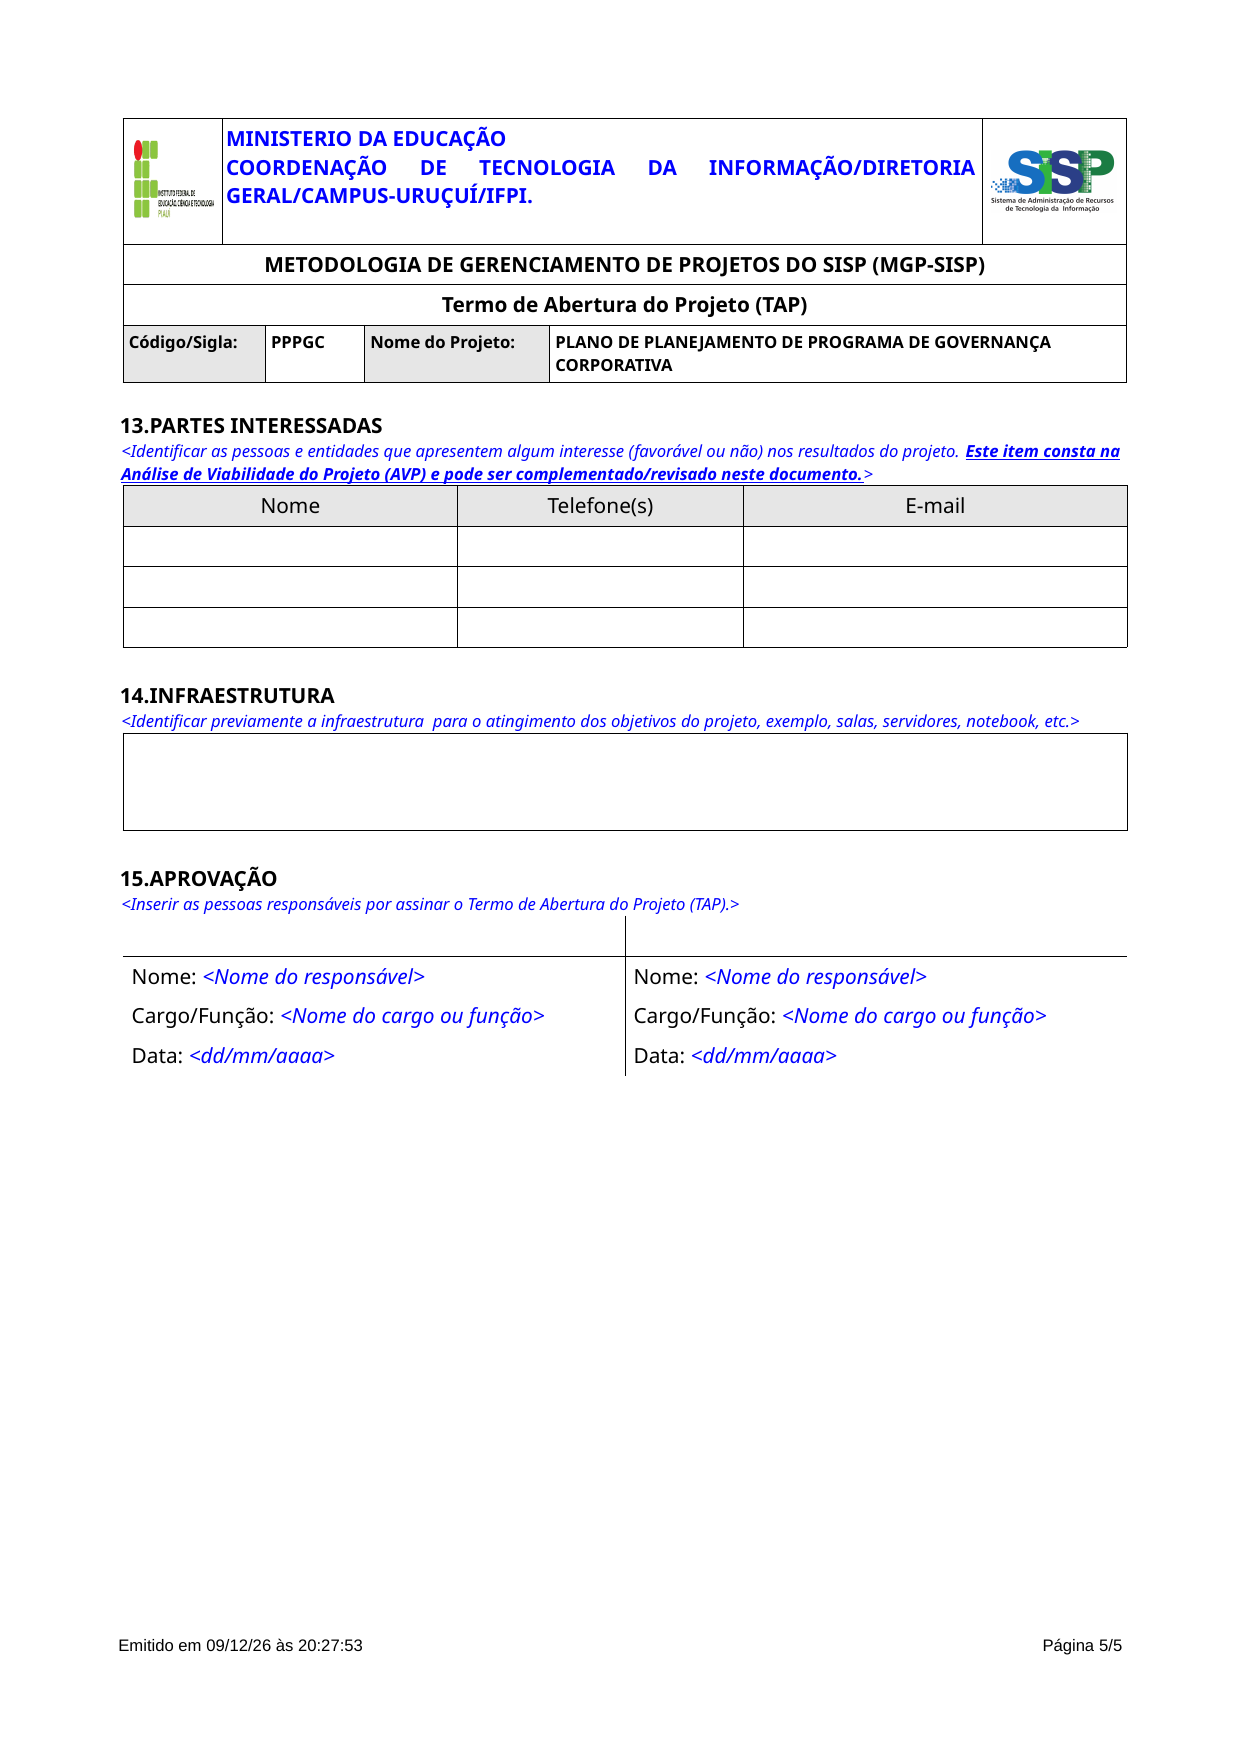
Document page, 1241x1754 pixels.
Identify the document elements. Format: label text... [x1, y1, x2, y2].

text <Identificar previamente a infraestrutura para o atingimento dos objetivos do projeto, exemplo, salas, servidores, notebook, etc.> [121, 710, 1122, 733]
table_header E-mail [744, 486, 1127, 526]
table_cell Cargo/Função: <Nome do cargo ou função> [123, 996, 625, 1036]
table_cell [124, 527, 457, 566]
table_cell [744, 527, 1127, 566]
table_header [123, 916, 625, 956]
list PARTES INTERESSADAS [119, 411, 1122, 440]
table_cell Data: <dd/mm/aaaa> [626, 1036, 1127, 1076]
table_cell [124, 567, 457, 606]
table_cell [124, 608, 457, 647]
table_header [626, 916, 1127, 956]
table_cell [458, 567, 743, 606]
list APROVAÇÃO [119, 864, 1122, 893]
text <Inserir as pessoas responsáveis por assinar o Termo de Abertura do Projeto (TAP).> [121, 893, 1122, 916]
list INFRAESTRUTURA [119, 681, 1122, 710]
table_header Nome [124, 486, 457, 526]
table_cell Cargo/Função: <Nome do cargo ou função> [626, 996, 1127, 1036]
table_cell [458, 527, 743, 566]
table_cell Data: <dd/mm/aaaa> [123, 1036, 625, 1076]
table_cell Nome: <Nome do responsável> [626, 957, 1127, 996]
text <Identificar as pessoas e entidades que apresentem algum interesse (favorável ou não) nos resultados do projeto. Este item consta na Análise de Viabilidade do Projeto (AVP) e pode ser complementado/revisado neste documento.> [121, 440, 1122, 485]
table_header Telefone(s) [458, 486, 743, 526]
table_cell [744, 608, 1127, 647]
table_header [124, 734, 1127, 830]
table_cell [458, 608, 743, 647]
table_cell [744, 567, 1127, 606]
table_cell Nome: <Nome do responsável> [123, 957, 625, 996]
